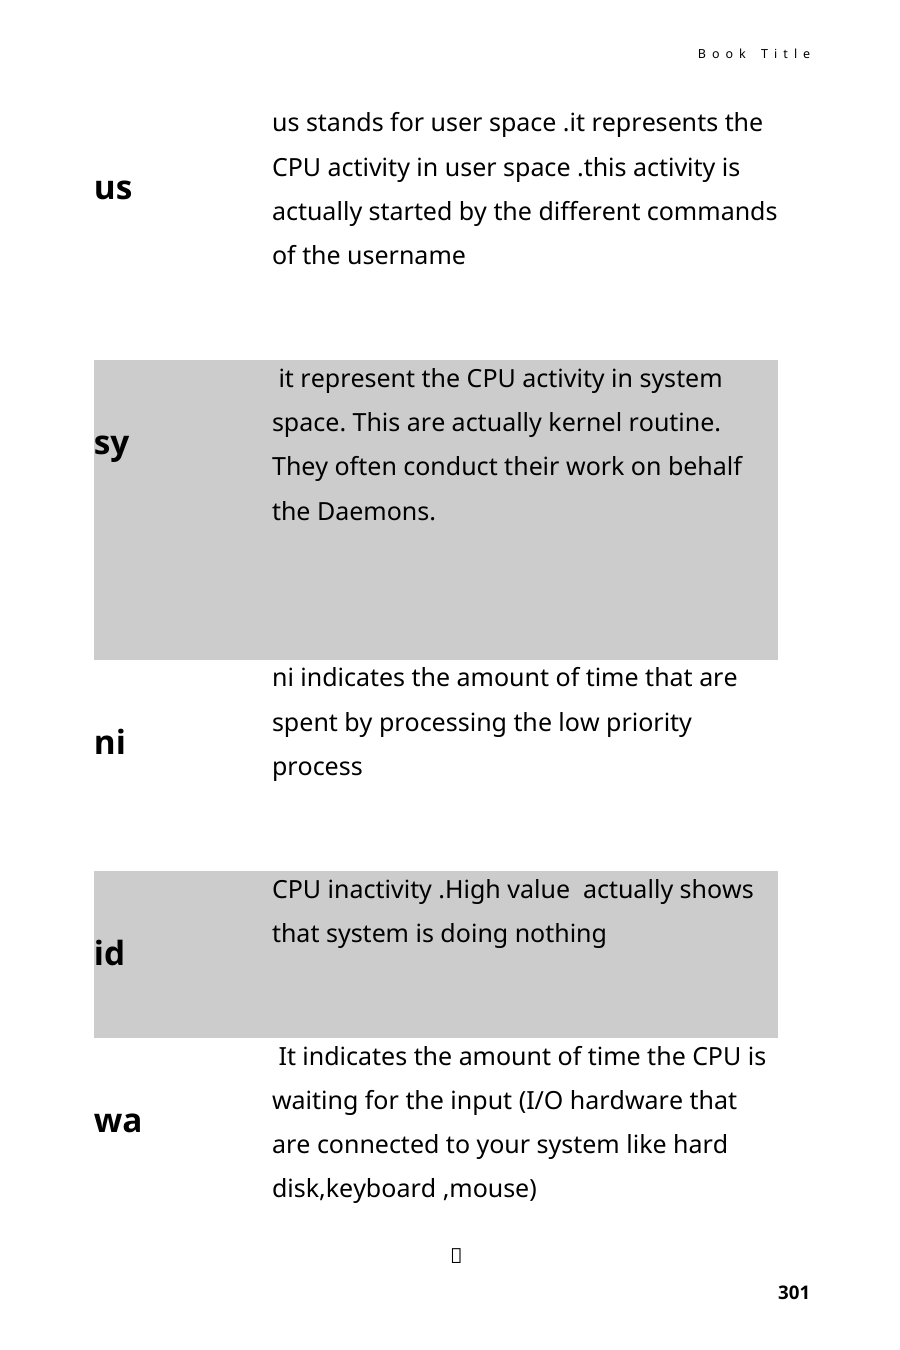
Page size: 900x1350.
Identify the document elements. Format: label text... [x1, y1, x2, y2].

table_cell id [94, 871, 272, 1038]
table_cell CPU inactivity .High value actually shows that system is doing nothing [272, 871, 778, 1038]
table_cell ni [94, 660, 272, 871]
table_cell wa [94, 1038, 272, 1205]
table_cell ni indicates the amount of time that are spent by processing the low priority process [272, 660, 778, 871]
table_cell us [94, 105, 272, 360]
table_cell It indicates the amount of time the CPU is waiting for the input (I/O hardware that are connected to your system like hard disk,keyboard ,mouse) [272, 1038, 778, 1205]
table_cell sy [94, 360, 272, 660]
table_cell us stands for user space .it represents the CPU activity in user space .this activity is actually started by the different commands of the username [272, 105, 778, 360]
table_cell it represent the CPU activity in system space. This are actually kernel routine. They often conduct their work on behalf the Daemons. [272, 360, 778, 660]
